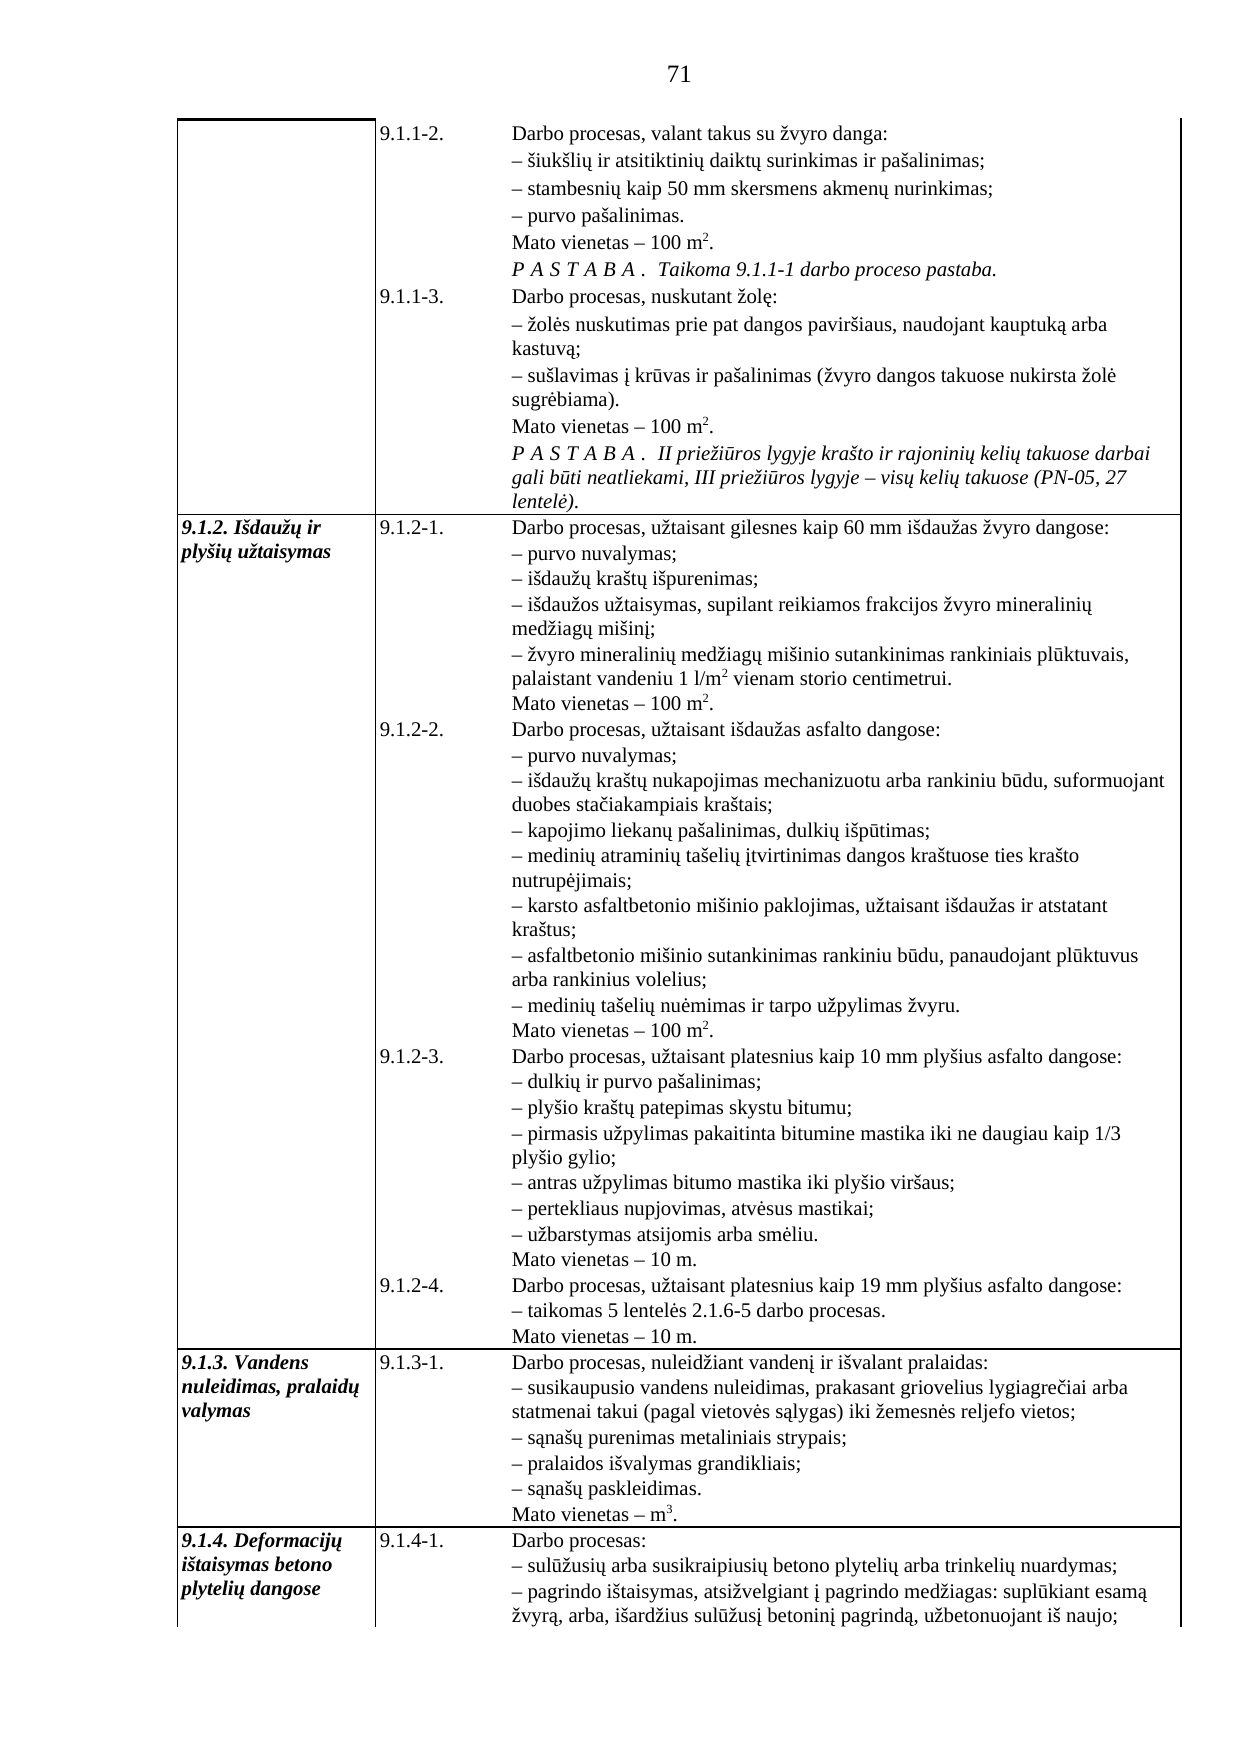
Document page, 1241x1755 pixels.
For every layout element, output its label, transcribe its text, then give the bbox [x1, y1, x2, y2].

table_cell Mato vienetas – m3. [508, 1500, 1180, 1526]
table_cell – išdaužos užtaisymas, supilant reikiamos frakcijos žvyro mineralinių medžiagų mišinį; [508, 590, 1180, 640]
table_cell – sulūžusių arba susikraipiusių betono plytelių arba trinkelių nuardymas; [508, 1552, 1180, 1577]
table_cell – pirmasis užpylimas pakaitinta bitumine mastika iki ne daugiau kaip 1/3 plyšio gylio; [508, 1119, 1180, 1169]
table_cell 9.1.3. Vandens nuleidimas, pralaidų valymas [178, 1350, 375, 1526]
table_cell 9.1.4-1. [376, 1528, 507, 1627]
table_cell Darbo procesas, užtaisant platesnius kaip 19 mm plyšius asfalto dangose: [508, 1271, 1180, 1297]
table_cell – taikomas 5 lentelės 2.1.6-5 darbo procesas. [508, 1297, 1180, 1322]
table_cell PASTABA. II priežiūros lygyje krašto ir rajoninių kelių takuose darbai gali būti neatliekami, III priežiūros lygyje – visų kelių takuose (PN-05, 27 lentelė). [508, 438, 1180, 513]
table_cell 9.1.3-1. [376, 1350, 507, 1526]
table_cell – užbarstymas atsijomis arba smėliu. [508, 1220, 1180, 1246]
table_cell – žvyro mineralinių medžiagų mišinio sutankinimas rankiniais plūktuvais, palaistant vandeniu 1 l/m2 vienam storio centimetrui. [508, 640, 1180, 690]
table_cell – purvo nuvalymas; [508, 741, 1180, 767]
table_cell Mato vienetas – 10 m. [508, 1246, 1180, 1271]
table_cell – išdaužų kraštų išpurenimas; [508, 565, 1180, 590]
table_cell 9.1.2. Išdaužų ir plyšių užtaisymas [178, 515, 375, 1348]
table_cell [178, 121, 375, 513]
table_cell – susikaupusio vandens nuleidimas, prakasant griovelius lygiagrečiai arba statmenai takui (pagal vietovės sąlygas) iki žemesnės reljefo vietos; [508, 1374, 1180, 1423]
table_cell – karsto asfaltbetonio mišinio paklojimas, užtaisant išdaužas ir atstatant kraštus; [508, 892, 1180, 941]
table_cell Darbo procesas, nuskutant žolę: [508, 281, 1180, 308]
table_cell 9.1.2-4. [376, 1271, 507, 1348]
table_cell 9.1.4. Deformacijų ištaisymas betono plytelių dangose [178, 1528, 375, 1627]
table_cell Mato vienetas – 100 m2. [508, 227, 1180, 254]
table_cell – išdaužų kraštų nukapojimas mechanizuotu arba rankiniu būdu, suformuojant duobes stačiakampiais kraštais; [508, 767, 1180, 816]
table_cell – kapojimo liekanų pašalinimas, dulkių išpūtimas; [508, 816, 1180, 842]
table_cell – pertekliaus nupjovimas, atvėsus mastikai; [508, 1194, 1180, 1220]
table_cell – asfaltbetonio mišinio sutankinimas rankiniu būdu, panaudojant plūktuvus arba rankinius volelius; [508, 941, 1180, 991]
table_cell 9.1.2-1. [376, 515, 507, 715]
table_cell – sąnašų purenimas metaliniais strypais; [508, 1424, 1180, 1449]
table_cell Darbo procesas, užtaisant išdaužas asfalto dangose: [508, 715, 1180, 741]
table_cell Mato vienetas – 100 m2. [508, 411, 1180, 438]
table_cell 9.1.2-2. [376, 715, 507, 1042]
table_cell 9.1.2-3. [376, 1042, 507, 1271]
table_cell – stambesnių kaip 50 mm skersmens akmenų nurinkimas; [508, 173, 1180, 200]
table_cell – purvo pašalinimas. [508, 200, 1180, 227]
table_cell – pagrindo ištaisymas, atsižvelgiant į pagrindo medžiagas: suplūkiant esamą žvyrą, arba, išardžius sulūžusį betoninį pagrindą, užbetonuojant iš naujo; [508, 1577, 1180, 1627]
table_cell 9.1.1-2. [376, 118, 507, 281]
table_cell – medinių tašelių nuėmimas ir tarpo užpylimas žvyru. [508, 991, 1180, 1017]
table_cell – sušlavimas į krūvas ir pašalinimas (žvyro dangos takuose nukirsta žolė sugrėbiama). [508, 360, 1180, 411]
table_cell – žolės nuskutimas prie pat dangos paviršiaus, naudojant kauptuką arba kastuvą; [508, 309, 1180, 360]
table_cell – šiukšlių ir atsitiktinių daiktų surinkimas ir pašalinimas; [508, 145, 1180, 172]
table_cell Darbo procesas, valant takus su žvyro danga: [508, 118, 1180, 145]
table_cell – plyšio kraštų patepimas skystu bitumu; [508, 1094, 1180, 1119]
table_cell 9.1.1-3. [376, 281, 507, 513]
table_cell Mato vienetas – 100 m2. [508, 1017, 1180, 1042]
table_cell PASTABA. Taikoma 9.1.1-1 darbo proceso pastaba. [508, 254, 1180, 281]
table_cell – purvo nuvalymas; [508, 539, 1180, 565]
table_cell – dulkių ir purvo pašalinimas; [508, 1068, 1180, 1093]
table_cell – medinių atraminių tašelių įtvirtinimas dangos kraštuose ties krašto nutrupėjimais; [508, 842, 1180, 892]
table_cell Mato vienetas – 100 m2. [508, 690, 1180, 715]
table_cell Mato vienetas – 10 m. [508, 1323, 1180, 1348]
table_cell – sąnašų paskleidimas. [508, 1475, 1180, 1500]
table_cell – antras užpylimas bitumo mastika iki plyšio viršaus; [508, 1169, 1180, 1194]
table_cell Darbo procesas, užtaisant platesnius kaip 10 mm plyšius asfalto dangose: [508, 1042, 1180, 1068]
table_cell – pralaidos išvalymas grandikliais; [508, 1449, 1180, 1475]
